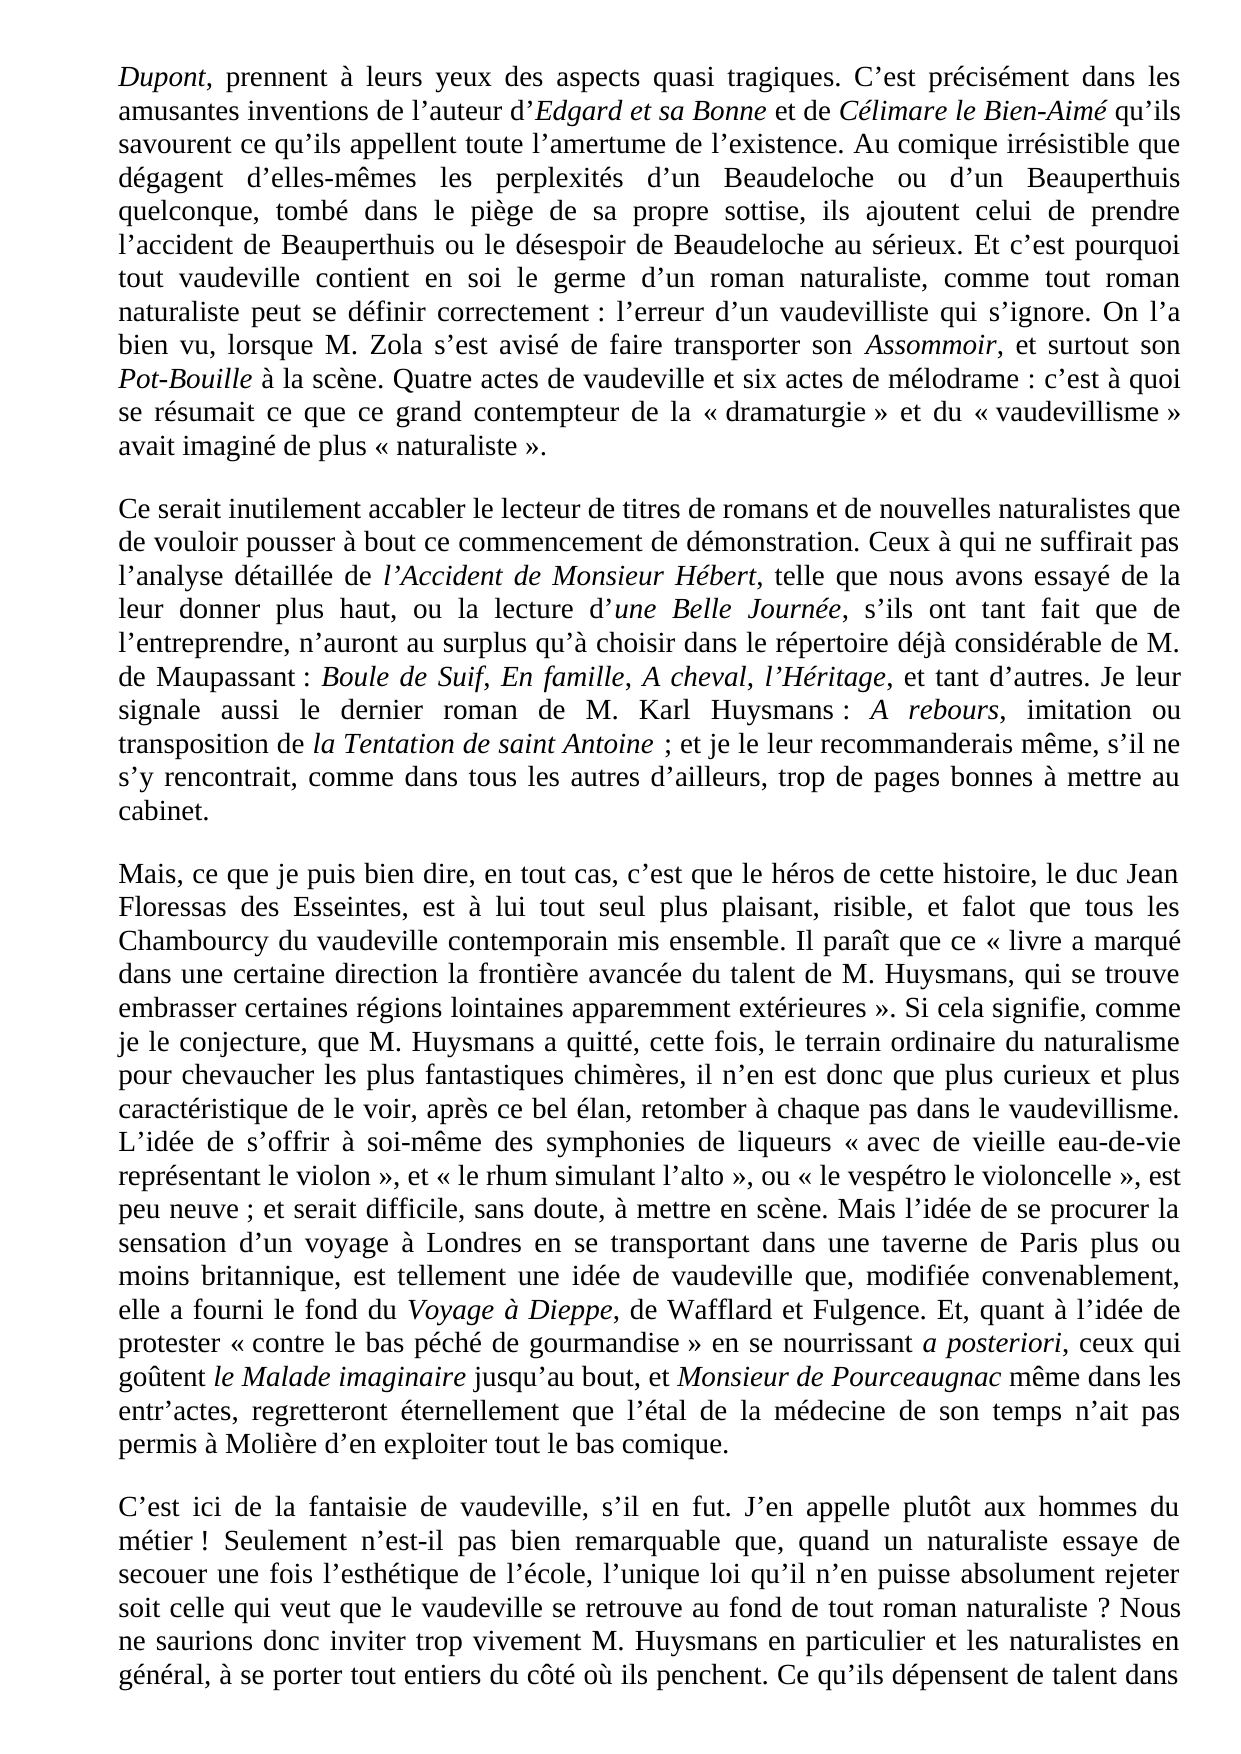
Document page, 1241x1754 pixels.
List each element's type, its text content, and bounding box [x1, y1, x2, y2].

text C’est ici de la fantaisie de vaudeville, s’il en fut. J’en appelle plutôt aux hommes du métier ! Seulement n’est-il pas bien remarquable que, quand un naturaliste essaye de secouer une fois l’esthétique de l’école, l’unique loi qu’il n’en puisse absolument rejeter soit celle qui veut que le vaudeville se retrouve au fond de tout roman naturaliste ? Nous ne saurions donc inviter trop vivement M. Huysmans en particulier et les naturalistes en général, à se porter tout entiers du côté où ils penchent. Ce qu’ils dépensent de talent dans [118, 1489, 1181, 1690]
text Dupont, prennent à leurs yeux des aspects quasi tragiques. C’est précisément dans les amusantes inventions de l’auteur d’Edgard et sa Bonne et de Célimare le Bien-Aimé qu’ils savourent ce qu’ils appellent toute l’amertume de l’existence. Au comique irrésistible que dégagent d’elles-mêmes les perplexités d’un Beaudeloche ou d’un Beauperthuis quelconque, tombé dans le piège de sa propre sottise, ils ajoutent celui de prendre l’accident de Beauperthuis ou le désespoir de Beaudeloche au sérieux. Et c’est pourquoi tout vaudeville contient en soi le germe d’un roman naturaliste, comme tout roman naturaliste peut se définir correctement : l’erreur d’un vaudevilliste qui s’ignore. On l’a bien vu, lorsque M. Zola s’est avisé de faire transporter son Assommoir, et surtout son Pot-Bouille à la scène. Quatre actes de vaudeville et six actes de mélodrame : c’est à quoi se résumait ce que ce grand contempteur de la « dramaturgie » et du « vaudevillisme » avait imaginé de plus « naturaliste ». [118, 59, 1181, 462]
text Mais, ce que je puis bien dire, en tout cas, c’est que le héros de cette histoire, le duc Jean Floressas des Esseintes, est à lui tout seul plus plaisant, risible, et falot que tous les Chambourcy du vaudeville contemporain mis ensemble. Il paraît que ce « livre a marqué dans une certaine direction la frontière avancée du talent de M. Huysmans, qui se trouve embrasser certaines régions lointaines apparemment extérieures ». Si cela signifie, comme je le conjecture, que M. Huysmans a quitté, cette fois, le terrain ordinaire du naturalisme pour chevaucher les plus fantastiques chimères, il n’en est donc que plus curieux et plus caractéristique de le voir, après ce bel élan, retomber à chaque pas dans le vaudevillisme. L’idée de s’offrir à soi-même des symphonies de liqueurs « avec de vieille eau-de-vie représentant le violon », et « le rhum simulant l’alto », ou « le vespétro le violoncelle », est peu neuve ; et serait difficile, sans doute, à mettre en scène. Mais l’idée de se procurer la sensation d’un voyage à Londres en se transportant dans une taverne de Paris plus ou moins britannique, est tellement une idée de vaudeville que, modifiée convenablement, elle a fourni le fond du Voyage à Dieppe, de Wafflard et Fulgence. Et, quant à l’idée de protester « contre le bas péché de gourmandise » en se nourrissant a posteriori, ceux qui goûtent le Malade imaginaire jusqu’au bout, et Monsieur de Pourceaugnac même dans les entr’actes, regretteront éternellement que l’étal de la médecine de son temps n’ait pas permis à Molière d’en exploiter tout le bas comique. [118, 856, 1181, 1460]
text Ce serait inutilement accabler le lecteur de titres de romans et de nouvelles naturalistes que de vouloir pousser à bout ce commencement de démonstration. Ceux à qui ne suffirait pas l’analyse détaillée de l’Accident de Monsieur Hébert, telle que nous avons essayé de la leur donner plus haut, ou la lecture d’une Belle Journée, s’ils ont tant fait que de l’entreprendre, n’auront au surplus qu’à choisir dans le répertoire déjà considérable de M. de Maupassant : Boule de Suif, En famille, A cheval, l’Héritage, et tant d’autres. Je leur signale aussi le dernier roman de M. Karl Huysmans : A rebours, imitation ou transposition de la Tentation de saint Antoine ; et je le leur recommanderais même, s’il ne s’y rencontrait, comme dans tous les autres d’ailleurs, trop de pages bonnes à mettre au cabinet. [118, 491, 1181, 826]
